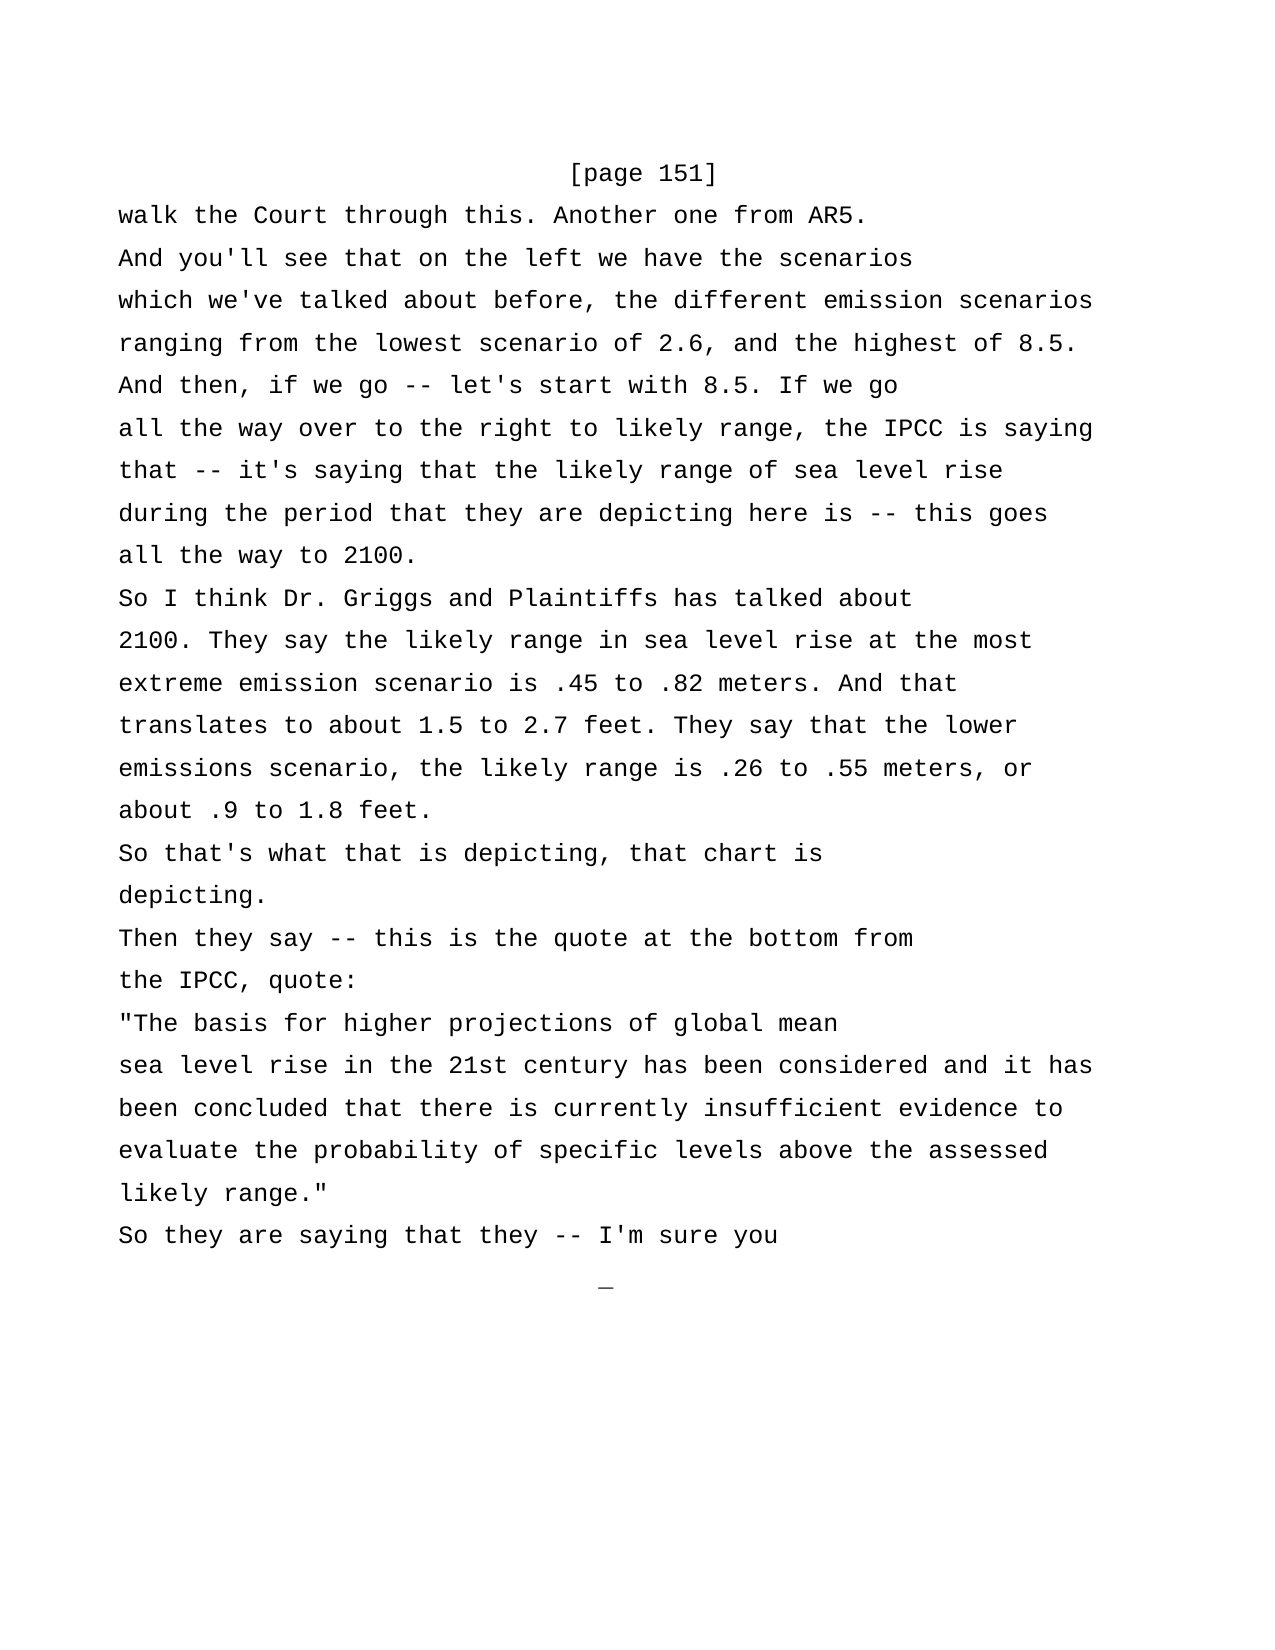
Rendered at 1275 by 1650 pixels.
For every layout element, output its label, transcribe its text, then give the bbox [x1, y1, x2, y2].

text _ [118, 1266, 1157, 1294]
text So they are saying that they -- I'm sure you [118, 1223, 1157, 1251]
text So that's what that is depicting, that chart is [118, 841, 1157, 869]
text evaluate the probability of specific levels above the assessed [118, 1138, 1157, 1166]
text ranging from the lowest scenario of 2.6, and the highest of 8.5. [118, 331, 1157, 359]
text about .9 to 1.8 feet. [118, 798, 1157, 826]
text the IPCC, quote: [118, 968, 1157, 996]
text extreme emission scenario is .45 to .82 meters. And that [118, 671, 1157, 699]
text "The basis for higher projections of global mean [118, 1011, 1157, 1039]
text been concluded that there is currently insufficient evidence to [118, 1096, 1157, 1124]
text walk the Court through this. Another one from AR5. [118, 203, 1157, 231]
text all the way over to the right to likely range, the IPCC is saying [118, 416, 1157, 444]
text And you'll see that on the left we have the scenarios [118, 246, 1157, 274]
text And then, if we go -- let's start with 8.5. If we go [118, 373, 1157, 401]
text that -- it's saying that the likely range of sea level rise [118, 458, 1157, 486]
text So I think Dr. Griggs and Plaintiffs has talked about [118, 586, 1157, 614]
text 2100. They say the likely range in sea level rise at the most [118, 628, 1157, 656]
text translates to about 1.5 to 2.7 feet. They say that the lower [118, 713, 1157, 741]
text sea level rise in the 21st century has been considered and it has [118, 1053, 1157, 1081]
text emissions scenario, the likely range is .26 to .55 meters, or [118, 756, 1157, 784]
text likely range." [118, 1181, 1157, 1209]
text Then they say -- this is the quote at the bottom from [118, 926, 1157, 954]
text during the period that they are depicting here is -- this goes [118, 501, 1157, 529]
text all the way to 2100. [118, 543, 1157, 571]
text which we've talked about before, the different emission scenarios [118, 288, 1157, 316]
text [page 151] [118, 161, 1157, 189]
text depicting. [118, 883, 1157, 911]
